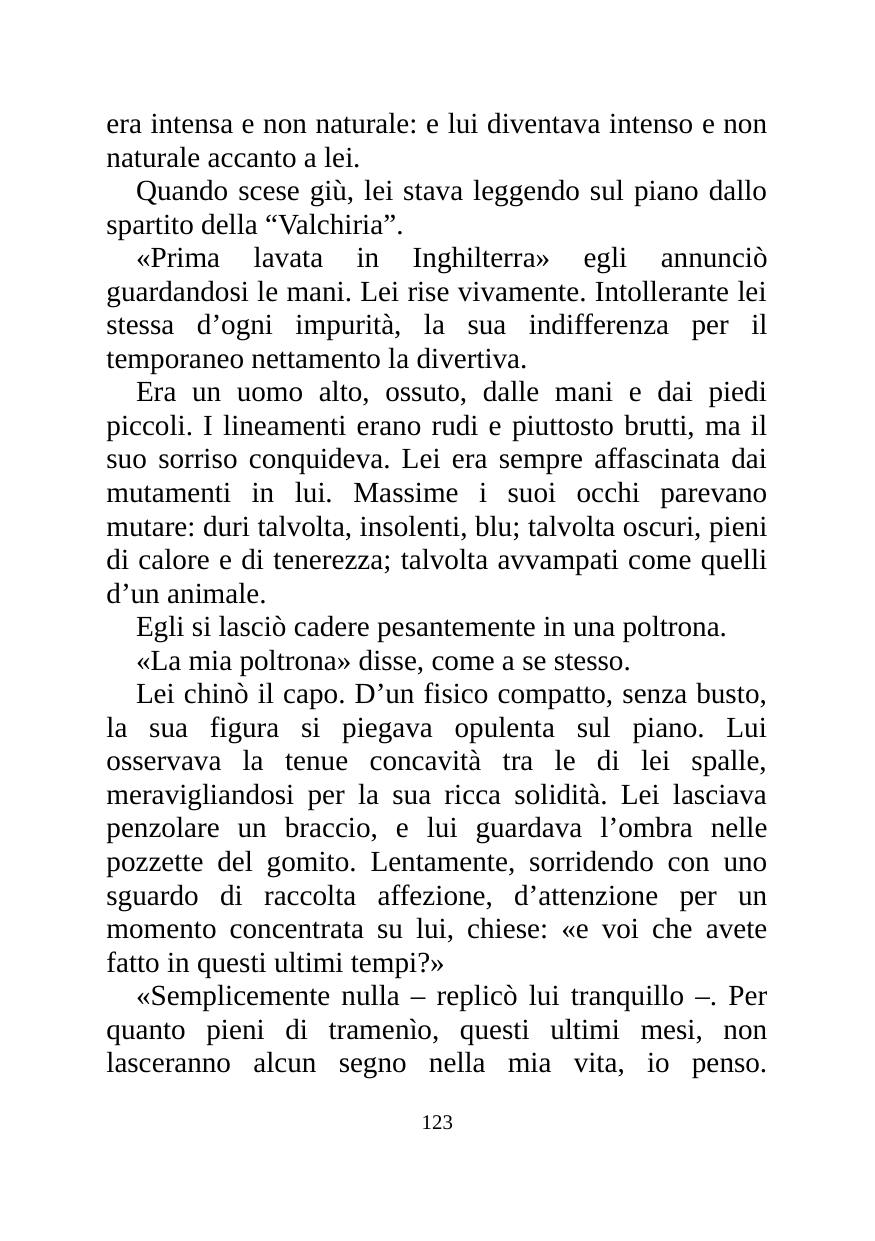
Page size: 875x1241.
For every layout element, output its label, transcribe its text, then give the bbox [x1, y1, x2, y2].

text «Semplicemente nulla – replicò lui tranquillo –. Per quanto pieni di tramenìo, questi ultimi mesi, non lasceranno alcun segno nella mia vita, io penso. [106, 978, 768, 1079]
text era intensa e non naturale: e lui diventava intenso e non naturale accanto a lei. [106, 106, 768, 173]
text Era un uomo alto, ossuto, dalle mani e dai piedi piccoli. I lineamenti erano rudi e piuttosto brutti, ma il suo sorriso conquideva. Lei era sempre affascinata dai mutamenti in lui. Massime i suoi occhi parevano mutare: duri talvolta, insolenti, blu; talvolta oscuri, pieni di calore e di tenerezza; talvolta avvampati come quelli d’un animale. [106, 374, 768, 609]
text «La mia poltrona» disse, come a se stesso. [106, 643, 768, 676]
text Lei chinò il capo. D’un fisico compatto, senza busto, la sua figura si piegava opulenta sul piano. Lui osservava la tenue concavità tra le di lei spalle, meravigliandosi per la sua ricca solidità. Lei lasciava penzolare un braccio, e lui guardava l’ombra nelle pozzette del gomito. Lentamente, sorridendo con uno sguardo di raccolta affezione, d’attenzione per un momento concentrata su lui, chiese: «e voi che avete fatto in questi ultimi tempi?» [106, 676, 768, 978]
text Quando scese giù, lei stava leggendo sul piano dallo spartito della “Valchiria”. [106, 173, 768, 240]
text «Prima lavata in Inghilterra» egli annunciò guardandosi le mani. Lei rise vivamente. Intollerante lei stessa d’ogni impurità, la sua indifferenza per il temporaneo nettamento la divertiva. [106, 240, 768, 374]
text Egli si lasciò cadere pesantemente in una poltrona. [106, 609, 768, 643]
